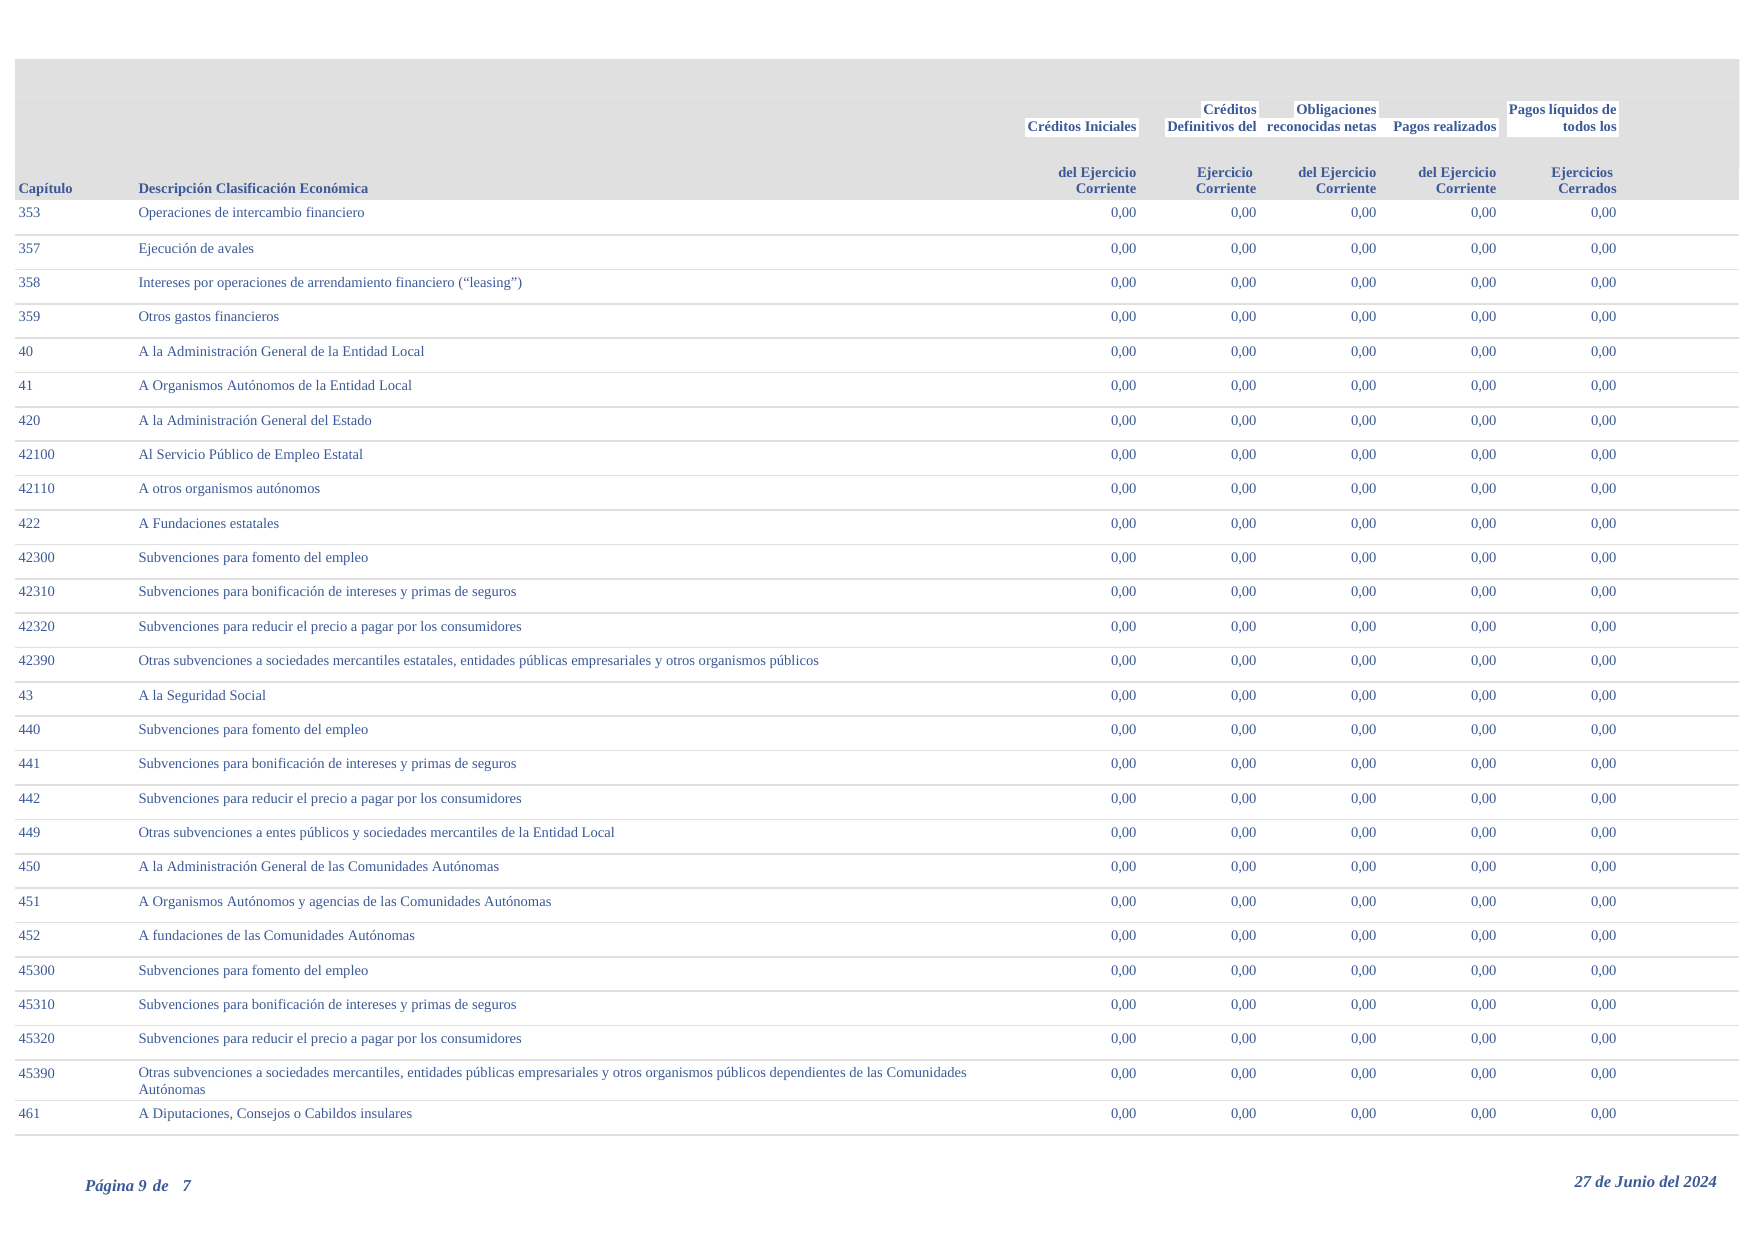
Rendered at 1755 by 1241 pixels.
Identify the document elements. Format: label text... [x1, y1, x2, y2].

table_cell 0,00 [1166, 614, 1277, 647]
table_cell 0,00 [1166, 751, 1277, 784]
table_cell 0,00 [1277, 580, 1397, 612]
table_cell A la Administración General de las Comunidades Autónomas [105, 855, 1013, 887]
table_cell 0,00 [1013, 1026, 1166, 1059]
table_cell 0,00 [1277, 511, 1397, 543]
table_cell 0,00 [1277, 545, 1397, 578]
table_cell 452 [15, 923, 105, 956]
table_cell 0,00 [1013, 270, 1166, 303]
table_cell 0,00 [1013, 751, 1166, 784]
table_cell 0,00 [1397, 683, 1524, 715]
table_cell 0,00 [1166, 820, 1277, 853]
table_cell 0,00 [1277, 1026, 1397, 1059]
table_cell 0,00 [1166, 648, 1277, 681]
table_cell 40 [15, 339, 105, 372]
table_cell 0,00 [1166, 786, 1277, 818]
table_cell A otros organismos autónomos [105, 476, 1013, 509]
table_cell 0,00 [1277, 442, 1397, 475]
table_cell Subvenciones para reducir el precio a pagar por los consumidores [105, 786, 1013, 818]
table_header Descripción Clasificación Económica [105, 172, 1013, 198]
table_cell 0,00 [1524, 305, 1739, 337]
table_cell 0,00 [1277, 923, 1397, 956]
table_cell 45390 [15, 1061, 105, 1099]
table_cell 0,00 [1397, 408, 1524, 440]
table_cell Subvenciones para reducir el precio a pagar por los consumidores [105, 1026, 1013, 1059]
table_header del Ejercicio Corriente [1013, 172, 1166, 198]
table_cell 0,00 [1166, 511, 1277, 543]
table_cell 42300 [15, 545, 105, 578]
table_cell 0,00 [1397, 305, 1524, 337]
table_cell 0,00 [1166, 889, 1277, 922]
table_cell 0,00 [1397, 786, 1524, 818]
table_cell A la Administración General de la Entidad Local [105, 339, 1013, 372]
table_cell 0,00 [1013, 889, 1166, 922]
table_cell 0,00 [1524, 408, 1739, 440]
table_cell 0,00 [1397, 339, 1524, 372]
table_cell 0,00 [1277, 200, 1397, 234]
table_cell 0,00 [1166, 1026, 1277, 1059]
table_cell 0,00 [1013, 958, 1166, 990]
table_cell 0,00 [1277, 1101, 1397, 1134]
table_cell Otras subvenciones a entes públicos y sociedades mercantiles de la Entidad Local [105, 820, 1013, 853]
table_cell 0,00 [1166, 442, 1277, 475]
table_cell 45300 [15, 958, 105, 990]
table_cell 0,00 [1166, 305, 1277, 337]
table_cell 0,00 [1524, 614, 1739, 647]
table_cell 0,00 [1277, 305, 1397, 337]
table_cell 422 [15, 511, 105, 543]
table_cell 0,00 [1397, 1061, 1524, 1099]
table_cell Operaciones de intercambio financiero [105, 200, 1013, 234]
table_cell 0,00 [1397, 751, 1524, 784]
table_cell 0,00 [1277, 408, 1397, 440]
table_cell Subvenciones para bonificación de intereses y primas de seguros [105, 580, 1013, 612]
table_cell 0,00 [1166, 236, 1277, 268]
table_cell 0,00 [1166, 1101, 1277, 1134]
table_cell A la Seguridad Social [105, 683, 1013, 715]
table_cell 0,00 [1397, 236, 1524, 268]
table_cell 0,00 [1397, 270, 1524, 303]
table_cell 0,00 [1524, 1061, 1739, 1099]
table_cell 0,00 [1166, 992, 1277, 1025]
table_cell Otros gastos financieros [105, 305, 1013, 337]
table_cell 0,00 [1524, 958, 1739, 990]
table_cell 43 [15, 683, 105, 715]
table_cell 0,00 [1524, 992, 1739, 1025]
table_cell 0,00 [1524, 717, 1739, 750]
table_cell 0,00 [1397, 200, 1524, 234]
table_cell Subvenciones para fomento del empleo [105, 958, 1013, 990]
table_cell 0,00 [1524, 339, 1739, 372]
table_cell 0,00 [1524, 373, 1739, 406]
table_cell Otras subvenciones a sociedades mercantiles, entidades públicas empresariales y otros organismos públicos dependientes de las Comunidades Autónomas [105, 1061, 1013, 1099]
table_cell 0,00 [1397, 923, 1524, 956]
table_cell 0,00 [1524, 889, 1739, 922]
table_cell 42320 [15, 614, 105, 647]
table_cell 0,00 [1397, 648, 1524, 681]
table_cell 0,00 [1277, 889, 1397, 922]
table_header del Ejercicio Corriente [1397, 172, 1524, 198]
table_cell 0,00 [1277, 1061, 1397, 1099]
table_cell 0,00 [1013, 992, 1166, 1025]
table_cell 450 [15, 855, 105, 887]
table_cell 0,00 [1013, 1061, 1166, 1099]
table_cell 42110 [15, 476, 105, 509]
table_cell Otras subvenciones a sociedades mercantiles estatales, entidades públicas empresariales y otros organismos públicos [105, 648, 1013, 681]
table_header Ejercicios Cerrados [1524, 172, 1739, 198]
table_cell 461 [15, 1101, 105, 1134]
table_cell 0,00 [1524, 1026, 1739, 1059]
table_cell 0,00 [1524, 236, 1739, 268]
table_cell 0,00 [1013, 580, 1166, 612]
table_cell 353 [15, 200, 105, 234]
table_cell 0,00 [1277, 476, 1397, 509]
table_cell 45310 [15, 992, 105, 1025]
table_cell 0,00 [1397, 1026, 1524, 1059]
table_cell 0,00 [1013, 786, 1166, 818]
table_cell 0,00 [1397, 580, 1524, 612]
table_cell 0,00 [1013, 1101, 1166, 1134]
table_cell 0,00 [1397, 820, 1524, 853]
table_cell Subvenciones para fomento del empleo [105, 717, 1013, 750]
table_cell 0,00 [1277, 958, 1397, 990]
table_cell 41 [15, 373, 105, 406]
table_cell 0,00 [1013, 545, 1166, 578]
table_cell 449 [15, 820, 105, 853]
table_cell 358 [15, 270, 105, 303]
table_header Capítulo [15, 172, 105, 198]
table_cell 442 [15, 786, 105, 818]
table_cell 0,00 [1277, 820, 1397, 853]
table_cell 0,00 [1524, 751, 1739, 784]
table_cell 0,00 [1166, 476, 1277, 509]
table_cell 0,00 [1277, 717, 1397, 750]
table_cell 451 [15, 889, 105, 922]
table_cell 0,00 [1277, 614, 1397, 647]
table_cell 0,00 [1166, 923, 1277, 956]
table_cell 0,00 [1277, 339, 1397, 372]
table_cell A Fundaciones estatales [105, 511, 1013, 543]
table_cell 0,00 [1166, 200, 1277, 234]
table_cell 0,00 [1524, 476, 1739, 509]
table_cell 0,00 [1013, 648, 1166, 681]
table_cell 0,00 [1013, 855, 1166, 887]
table_cell 0,00 [1524, 511, 1739, 543]
table_cell 0,00 [1166, 545, 1277, 578]
table_cell 0,00 [1013, 305, 1166, 337]
table_cell 0,00 [1277, 648, 1397, 681]
table_cell 0,00 [1013, 373, 1166, 406]
table_cell 0,00 [1397, 958, 1524, 990]
table_cell 0,00 [1397, 442, 1524, 475]
table_cell 0,00 [1397, 614, 1524, 647]
table_cell 0,00 [1397, 717, 1524, 750]
table_cell 45320 [15, 1026, 105, 1059]
table_cell 0,00 [1397, 855, 1524, 887]
table_cell 0,00 [1524, 683, 1739, 715]
table_cell 42100 [15, 442, 105, 475]
table_cell 441 [15, 751, 105, 784]
table_cell 0,00 [1013, 820, 1166, 853]
table_header Ejercicio Corriente [1166, 172, 1277, 198]
table_cell 359 [15, 305, 105, 337]
table_cell 0,00 [1277, 855, 1397, 887]
table_cell 440 [15, 717, 105, 750]
table_cell 0,00 [1166, 373, 1277, 406]
table_cell Al Servicio Público de Empleo Estatal [105, 442, 1013, 475]
table_cell 0,00 [1277, 751, 1397, 784]
table_cell 0,00 [1013, 236, 1166, 268]
table_cell Subvenciones para reducir el precio a pagar por los consumidores [105, 614, 1013, 647]
table_cell 42390 [15, 648, 105, 681]
table_cell 42310 [15, 580, 105, 612]
table_cell 0,00 [1166, 855, 1277, 887]
table_cell 0,00 [1277, 683, 1397, 715]
table_cell Intereses por operaciones de arrendamiento financiero (“leasing”) [105, 270, 1013, 303]
table_cell 0,00 [1524, 270, 1739, 303]
table_cell 0,00 [1166, 717, 1277, 750]
table_cell 0,00 [1166, 270, 1277, 303]
table_cell 0,00 [1166, 1061, 1277, 1099]
table_cell 0,00 [1397, 511, 1524, 543]
table_cell 0,00 [1013, 339, 1166, 372]
table_cell 0,00 [1277, 373, 1397, 406]
table_cell Subvenciones para bonificación de intereses y primas de seguros [105, 751, 1013, 784]
table_cell 0,00 [1013, 442, 1166, 475]
table_cell 0,00 [1397, 1101, 1524, 1134]
table_cell 0,00 [1524, 1101, 1739, 1134]
table_cell 0,00 [1166, 339, 1277, 372]
table_header del Ejercicio Corriente [1277, 172, 1397, 198]
table_cell 0,00 [1166, 958, 1277, 990]
table_cell 0,00 [1397, 992, 1524, 1025]
table_cell 0,00 [1524, 580, 1739, 612]
table_cell Subvenciones para bonificación de intereses y primas de seguros [105, 992, 1013, 1025]
table_cell 0,00 [1524, 855, 1739, 887]
table_cell 357 [15, 236, 105, 268]
table_cell 0,00 [1013, 511, 1166, 543]
table_cell A la Administración General del Estado [105, 408, 1013, 440]
table_cell 0,00 [1524, 545, 1739, 578]
table_cell A Organismos Autónomos de la Entidad Local [105, 373, 1013, 406]
table_cell 0,00 [1013, 717, 1166, 750]
table_cell 0,00 [1013, 923, 1166, 956]
table_cell 0,00 [1013, 408, 1166, 440]
table_cell 0,00 [1397, 545, 1524, 578]
table_cell 0,00 [1277, 236, 1397, 268]
table_cell 0,00 [1397, 373, 1524, 406]
table_cell 0,00 [1166, 408, 1277, 440]
table_cell 0,00 [1524, 648, 1739, 681]
table_cell 0,00 [1524, 200, 1739, 234]
table_cell 0,00 [1013, 200, 1166, 234]
table_cell 0,00 [1524, 786, 1739, 818]
table_cell Ejecución de avales [105, 236, 1013, 268]
table_cell Subvenciones para fomento del empleo [105, 545, 1013, 578]
table_cell 0,00 [1166, 580, 1277, 612]
table_cell 0,00 [1524, 442, 1739, 475]
table_cell 420 [15, 408, 105, 440]
table_cell 0,00 [1277, 786, 1397, 818]
table_cell A Diputaciones, Consejos o Cabildos insulares [105, 1101, 1013, 1134]
table_cell 0,00 [1524, 923, 1739, 956]
table_cell 0,00 [1013, 614, 1166, 647]
table_cell 0,00 [1277, 270, 1397, 303]
table_cell 0,00 [1013, 476, 1166, 509]
table_cell 0,00 [1524, 820, 1739, 853]
table_cell A Organismos Autónomos y agencias de las Comunidades Autónomas [105, 889, 1013, 922]
table_cell 0,00 [1013, 683, 1166, 715]
table_cell 0,00 [1397, 476, 1524, 509]
table_cell 0,00 [1277, 992, 1397, 1025]
table_cell 0,00 [1397, 889, 1524, 922]
table_cell A fundaciones de las Comunidades Autónomas [105, 923, 1013, 956]
table_cell 0,00 [1166, 683, 1277, 715]
